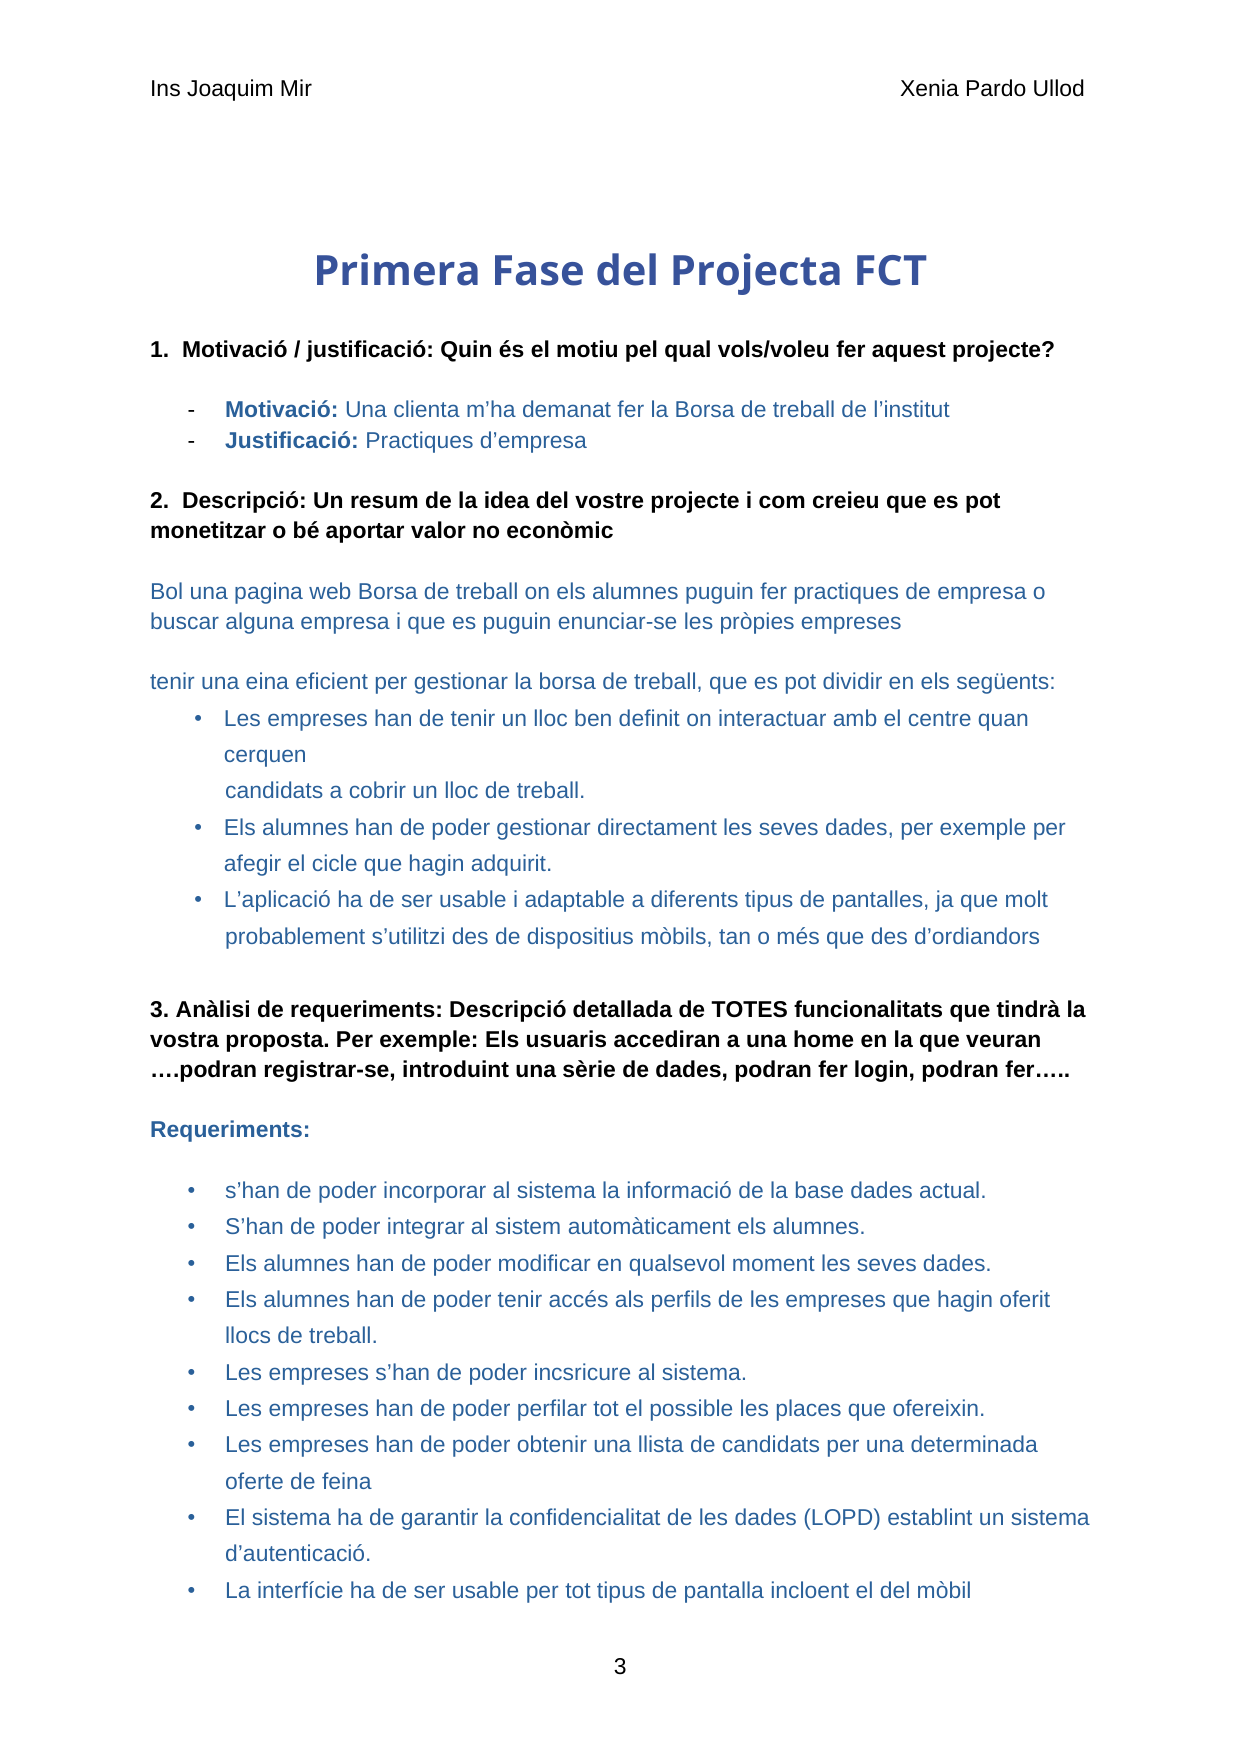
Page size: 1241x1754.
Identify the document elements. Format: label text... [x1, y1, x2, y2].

list Motivació: Una clienta m’ha demanat fer la Borsa de treball de l’institut [187, 396, 1090, 423]
text 1. Motivació / justificació: Quin és el motiu pel qual vols/voleu fer aquest projecte? [150, 336, 1090, 362]
list El sistema ha de garantir la confidencialitat de les dades (LOPD) establint un sistema d’autenticació. [187, 1504, 1090, 1567]
list Les empreses han de poder obtenir una llista de candidats per una determinada oferte de feina [187, 1431, 1090, 1494]
list Les empreses s’han de poder incsricure al sistema. [187, 1358, 1090, 1385]
list La interfície ha de ser usable per tot tipus de pantalla incloent el del mòbil [187, 1577, 1090, 1603]
text Primera Fase del Projecta FCT [150, 241, 1090, 297]
text 2. Descripció: Un resum de la idea del vostre projecte i com creieu que es pot monetitzar o bé aportar valor no econòmic [150, 487, 1090, 544]
list Els alumnes han de poder tenir accés als perfils de les empreses que hagin oferit llocs de treball. [187, 1286, 1090, 1348]
list L’aplicació ha de ser usable i adaptable a diferents tipus de pantalles, ja que molt [194, 886, 1090, 913]
list s’han de poder incorporar al sistema la informació de la base dades actual. [187, 1177, 1090, 1203]
text tenir una eina eficient per gestionar la borsa de treball, que es pot dividir en els següents: [150, 668, 1090, 695]
text Requeriments: [150, 1116, 1090, 1143]
list Els alumnes han de poder gestionar directament les seves dades, per exemple per afegir el cicle que hagin adquirit. [194, 814, 1090, 876]
list Les empreses han de tenir un lloc ben definit on interactuar amb el centre quan cerquen [194, 705, 1090, 767]
list Justificació: Practiques d’empresa [187, 427, 1090, 453]
text probablement s’utilitzi des de dispositius mòbils, tan o més que des d’ordiandors [150, 923, 1090, 949]
list S’han de poder integrar al sistem automàticament els alumnes. [187, 1213, 1090, 1239]
list Els alumnes han de poder modificar en qualsevol moment les seves dades. [187, 1249, 1090, 1276]
list Les empreses han de poder perfilar tot el possible les places que ofereixin. [187, 1395, 1090, 1421]
text candidats a cobrir un lloc de treball. [150, 777, 1090, 804]
text Bol una pagina web Borsa de treball on els alumnes puguin fer practiques de empresa o buscar alguna empresa i que es puguin enunciar-se les pròpies empreses [150, 578, 1090, 634]
text 3. Anàlisi de requeriments: Descripció detallada de TOTES funcionalitats que tindrà la vostra proposta. Per exemple: Els usuaris accediran a una home en la que veuran ….podran registrar-se, introduint una sèrie de dades, podran fer login, podran fer….. [150, 996, 1090, 1082]
